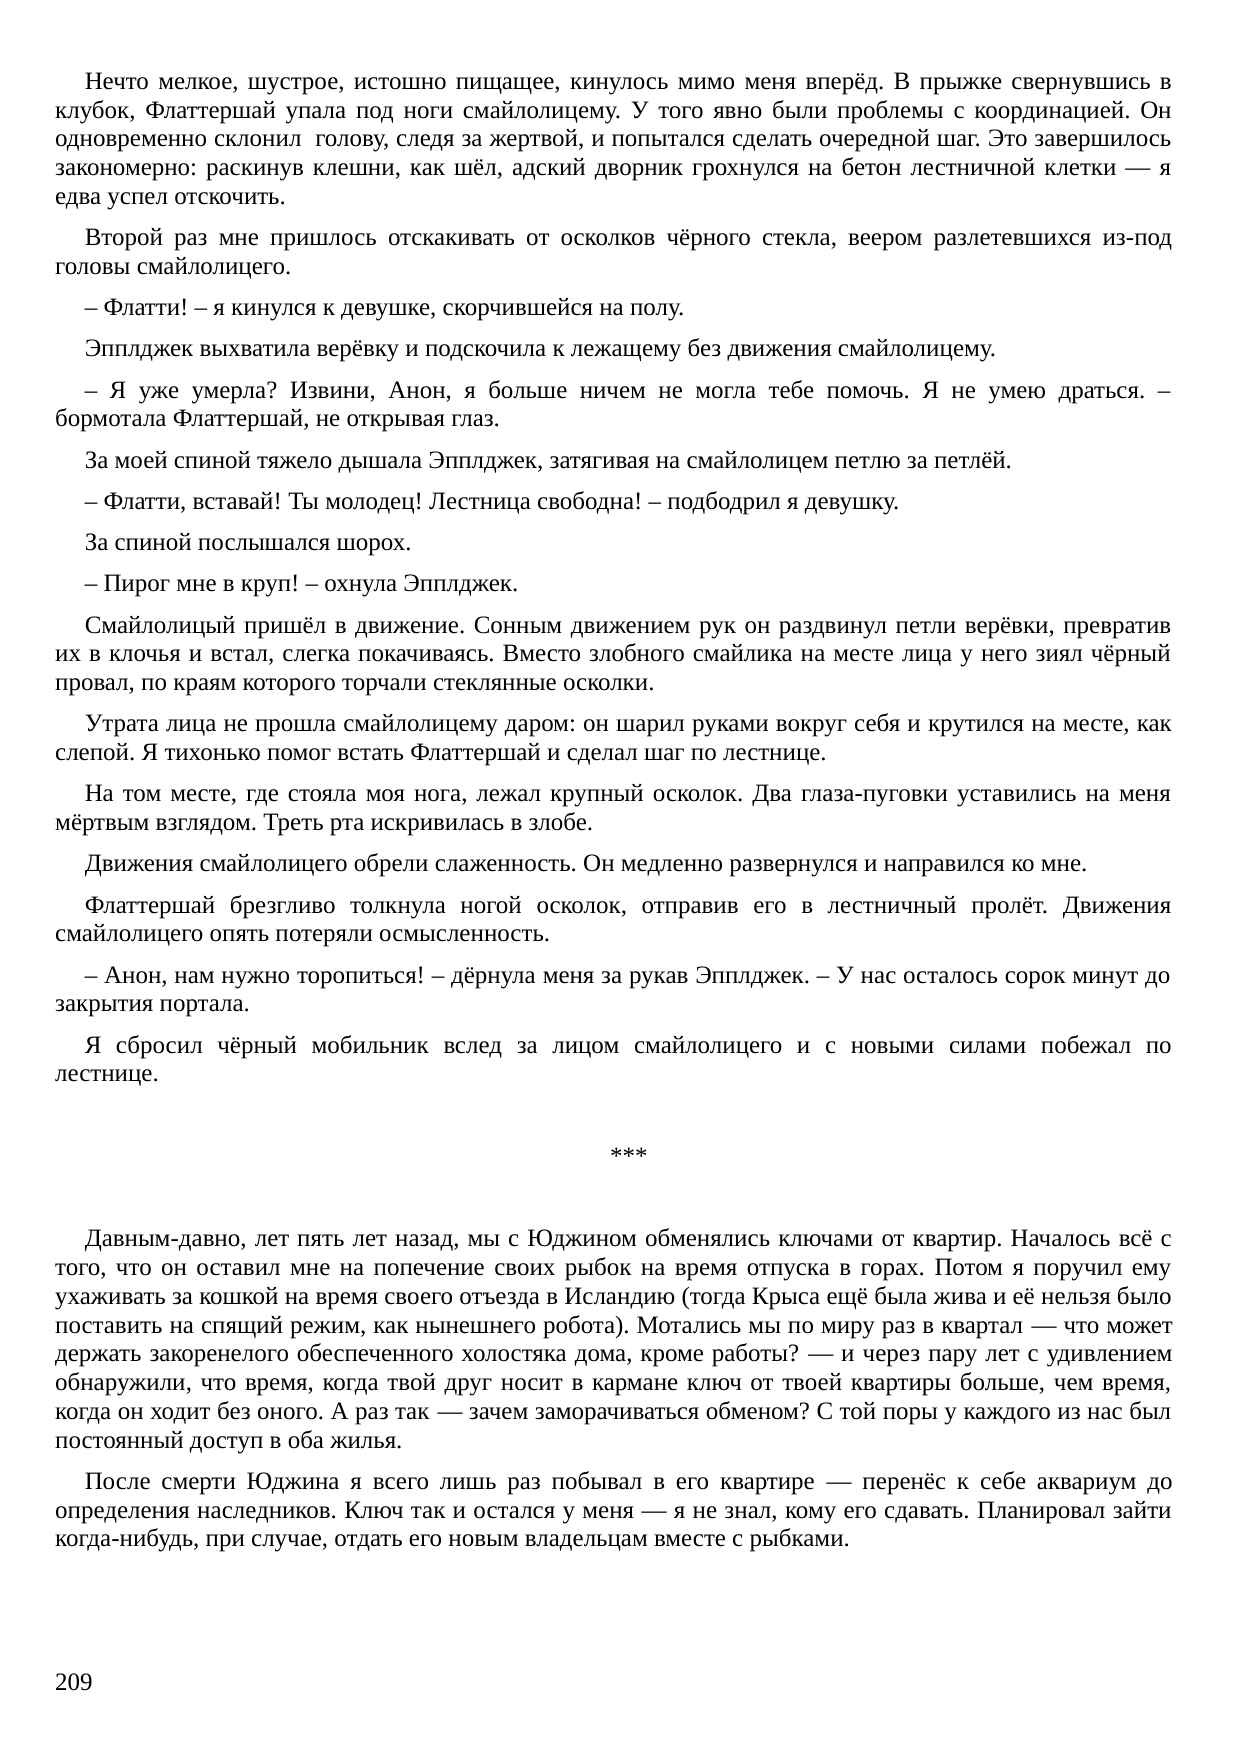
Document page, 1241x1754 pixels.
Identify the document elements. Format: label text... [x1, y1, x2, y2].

text За моей спиной тяжело дышала Эпплджек, затягивая на смайлолицем петлю за петлёй. [55, 445, 1173, 473]
text Смайлолицый пришёл в движение. Сонным движением рук он раздвинул петли верёвки, превратив их в клочья и встал, слегка покачиваясь. Вместо злобного смайлика на месте лица у него зиял чёрный провал, по краям которого торчали стеклянные осколки. [55, 610, 1173, 696]
text За спиной послышался шорох. [55, 527, 1173, 556]
text После смерти Юджина я всего лишь раз побывал в его квартире — перенёс к себе аквариум до определения наследников. Ключ так и остался у меня — я не знал, кому его сдавать. Планировал зайти когда-нибудь, при случае, отдать его новым владельцам вместе с рыбками. [55, 1466, 1173, 1552]
text Второй раз мне пришлось отскакивать от осколков чёрного стекла, веером разлетевшихся из-под головы смайлолицего. [55, 222, 1173, 280]
text На том месте, где стояла моя нога, лежал крупный осколок. Два глаза-пуговки уставились на меня мёртвым взглядом. Треть рта искривилась в злобе. [55, 778, 1173, 836]
text Я сбросил чёрный мобильник вслед за лицом смайлолицего и с новыми силами побежал по лестнице. [55, 1030, 1173, 1087]
text Флаттершай брезгливо толкнула ногой осколок, отправив его в лестничный пролёт. Движения смайлолицего опять потеряли осмысленность. [55, 890, 1173, 947]
text Эпплджек выхватила верёвку и подскочила к лежащему без движения смайлолицему. [55, 333, 1173, 362]
text – Флатти! – я кинулся к девушке, скорчившейся на полу. [55, 292, 1173, 321]
text Утрата лица не прошла смайлолицему даром: он шарил руками вокруг себя и крутился на месте, как слепой. Я тихонько помог встать Флаттершай и сделал шаг по лестнице. [55, 708, 1173, 766]
text *** [55, 1141, 1173, 1170]
text Нечто мелкое, шустрое, истошно пищащее, кинулось мимо меня вперёд. В прыжке свернувшись в клубок, Флаттершай упала под ноги смайлолицему. У того явно были проблемы с координацией. Он одновременно склонил голову, следя за жертвой, и попытался сделать очередной шаг. Это завершилось закономерно: раскинув клешни, как шёл, адский дворник грохнулся на бетон лестничной клетки — я едва успел отскочить. [55, 66, 1173, 210]
text – Анон, нам нужно торопиться! – дёрнула меня за рукав Эпплджек. – У нас осталось сорок минут до закрытия портала. [55, 960, 1173, 1017]
text – Флатти, вставай! Ты молодец! Лестница свободна! – подбодрил я девушку. [55, 486, 1173, 515]
text – Я уже умерла? Извини, Анон, я больше ничем не могла тебе помочь. Я не умею драться. – бормотала Флаттершай, не открывая глаз. [55, 375, 1173, 432]
text Движения смайлолицего обрели слаженность. Он медленно развернулся и направился ко мне. [55, 848, 1173, 877]
text – Пирог мне в круп! – охнула Эпплджек. [55, 568, 1173, 597]
text Давным-давно, лет пять лет назад, мы с Юджином обменялись ключами от квартир. Началось всё с того, что он оставил мне на попечение своих рыбок на время отпуска в горах. Потом я поручил ему ухаживать за кошкой на время своего отъезда в Исландию (тогда Крыса ещё была жива и её нельзя было поставить на спящий режим, как нынешнего робота). Мотались мы по миру раз в квартал — что может держать закоренелого обеспеченного холостяка дома, кроме работы? — и через пару лет с удивлением обнаружили, что время, когда твой друг носит в кармане ключ от твоей квартиры больше, чем время, когда он ходит без оного. А раз так — зачем заморачиваться обменом? С той поры у каждого из нас был постоянный доступ в оба жилья. [55, 1223, 1173, 1453]
